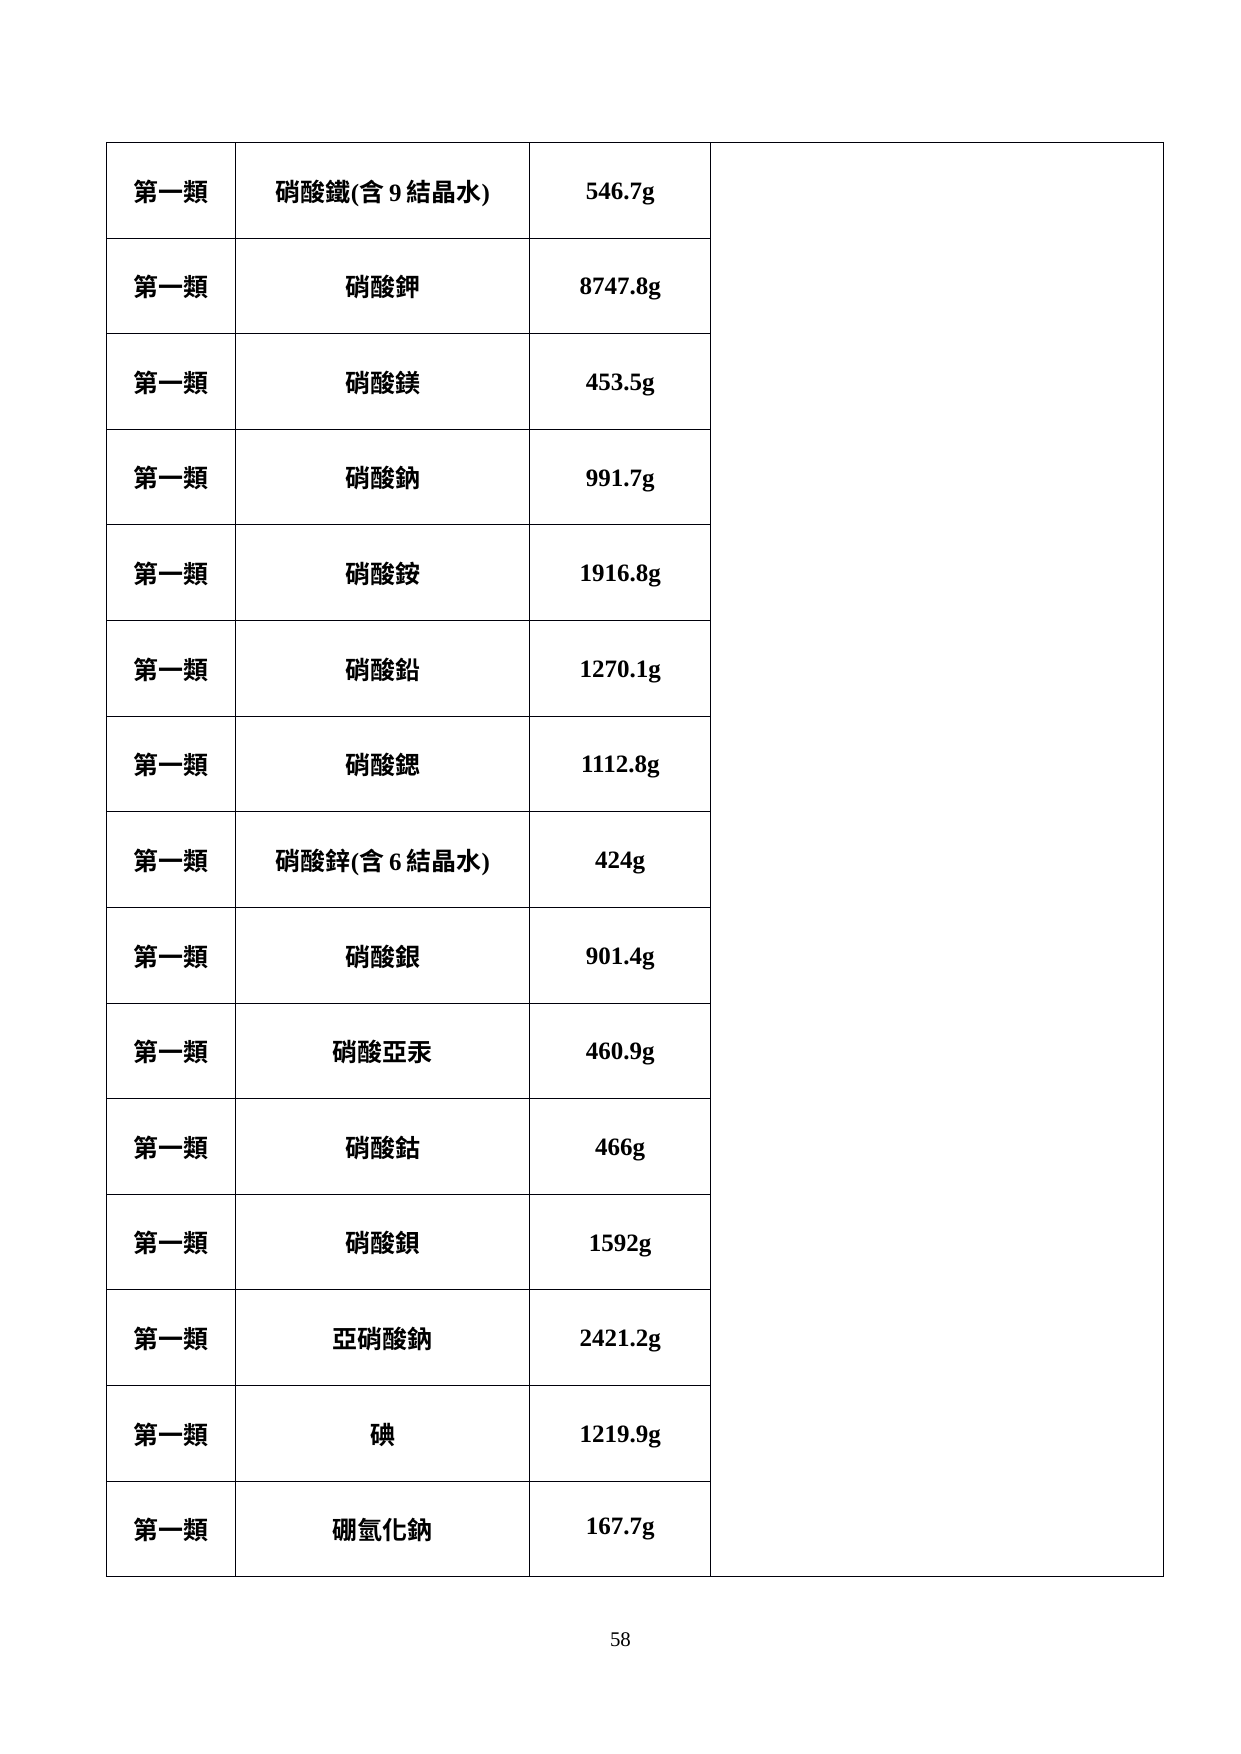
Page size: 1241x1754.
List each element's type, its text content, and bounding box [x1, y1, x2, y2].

table_cell 第一類 [107, 1290, 235, 1385]
table_cell 硝酸銨 [236, 525, 529, 620]
table_cell 424g [530, 812, 710, 907]
table_cell 1112.8g [530, 717, 710, 811]
table_cell 1219.9g [530, 1386, 710, 1481]
table_cell 901.4g [530, 908, 710, 1002]
table_cell 第一類 [107, 812, 235, 907]
table_cell 硼氫化鈉 [236, 1482, 529, 1576]
table_cell 546.7g [530, 143, 710, 237]
table_cell 1270.1g [530, 621, 710, 716]
table_cell 硝酸鍶 [236, 717, 529, 811]
table_cell 硝酸鐵(含9結晶水) [236, 143, 529, 237]
table_cell 453.5g [530, 334, 710, 429]
table_cell 硝酸鉀 [236, 239, 529, 333]
table_cell 第一類 [107, 239, 235, 333]
table_cell 第一類 [107, 717, 235, 811]
table_cell 167.7g [530, 1482, 710, 1576]
table_cell 硝酸鈉 [236, 430, 529, 524]
table_cell 硝酸鈷 [236, 1099, 529, 1194]
table_cell 1916.8g [530, 525, 710, 620]
table_cell 硝酸鉛 [236, 621, 529, 716]
table_cell 第一類 [107, 1386, 235, 1481]
table_cell 第一類 [107, 143, 235, 237]
table_cell 第一類 [107, 621, 235, 716]
table_cell 第一類 [107, 1099, 235, 1194]
table_cell 991.7g [530, 430, 710, 524]
table_cell 第一類 [107, 525, 235, 620]
table_cell 硝酸鎂 [236, 334, 529, 429]
table_cell 硝酸鋇 [236, 1195, 529, 1289]
table_cell 硝酸鋅(含6結晶水) [236, 812, 529, 907]
table_cell 硝酸銀 [236, 908, 529, 1002]
table_cell [711, 143, 1163, 1576]
table_cell 第一類 [107, 430, 235, 524]
table_cell 第一類 [107, 1482, 235, 1576]
table_cell 硝酸亞汞 [236, 1004, 529, 1098]
table_cell 第一類 [107, 1004, 235, 1098]
table_cell 8747.8g [530, 239, 710, 333]
table_cell 2421.2g [530, 1290, 710, 1385]
table_cell 1592g [530, 1195, 710, 1289]
table_cell 466g [530, 1099, 710, 1194]
table_cell 第一類 [107, 908, 235, 1002]
table_cell 碘 [236, 1386, 529, 1481]
table_cell 460.9g [530, 1004, 710, 1098]
table_cell 第一類 [107, 334, 235, 429]
table_cell 第一類 [107, 1195, 235, 1289]
table_cell 亞硝酸鈉 [236, 1290, 529, 1385]
